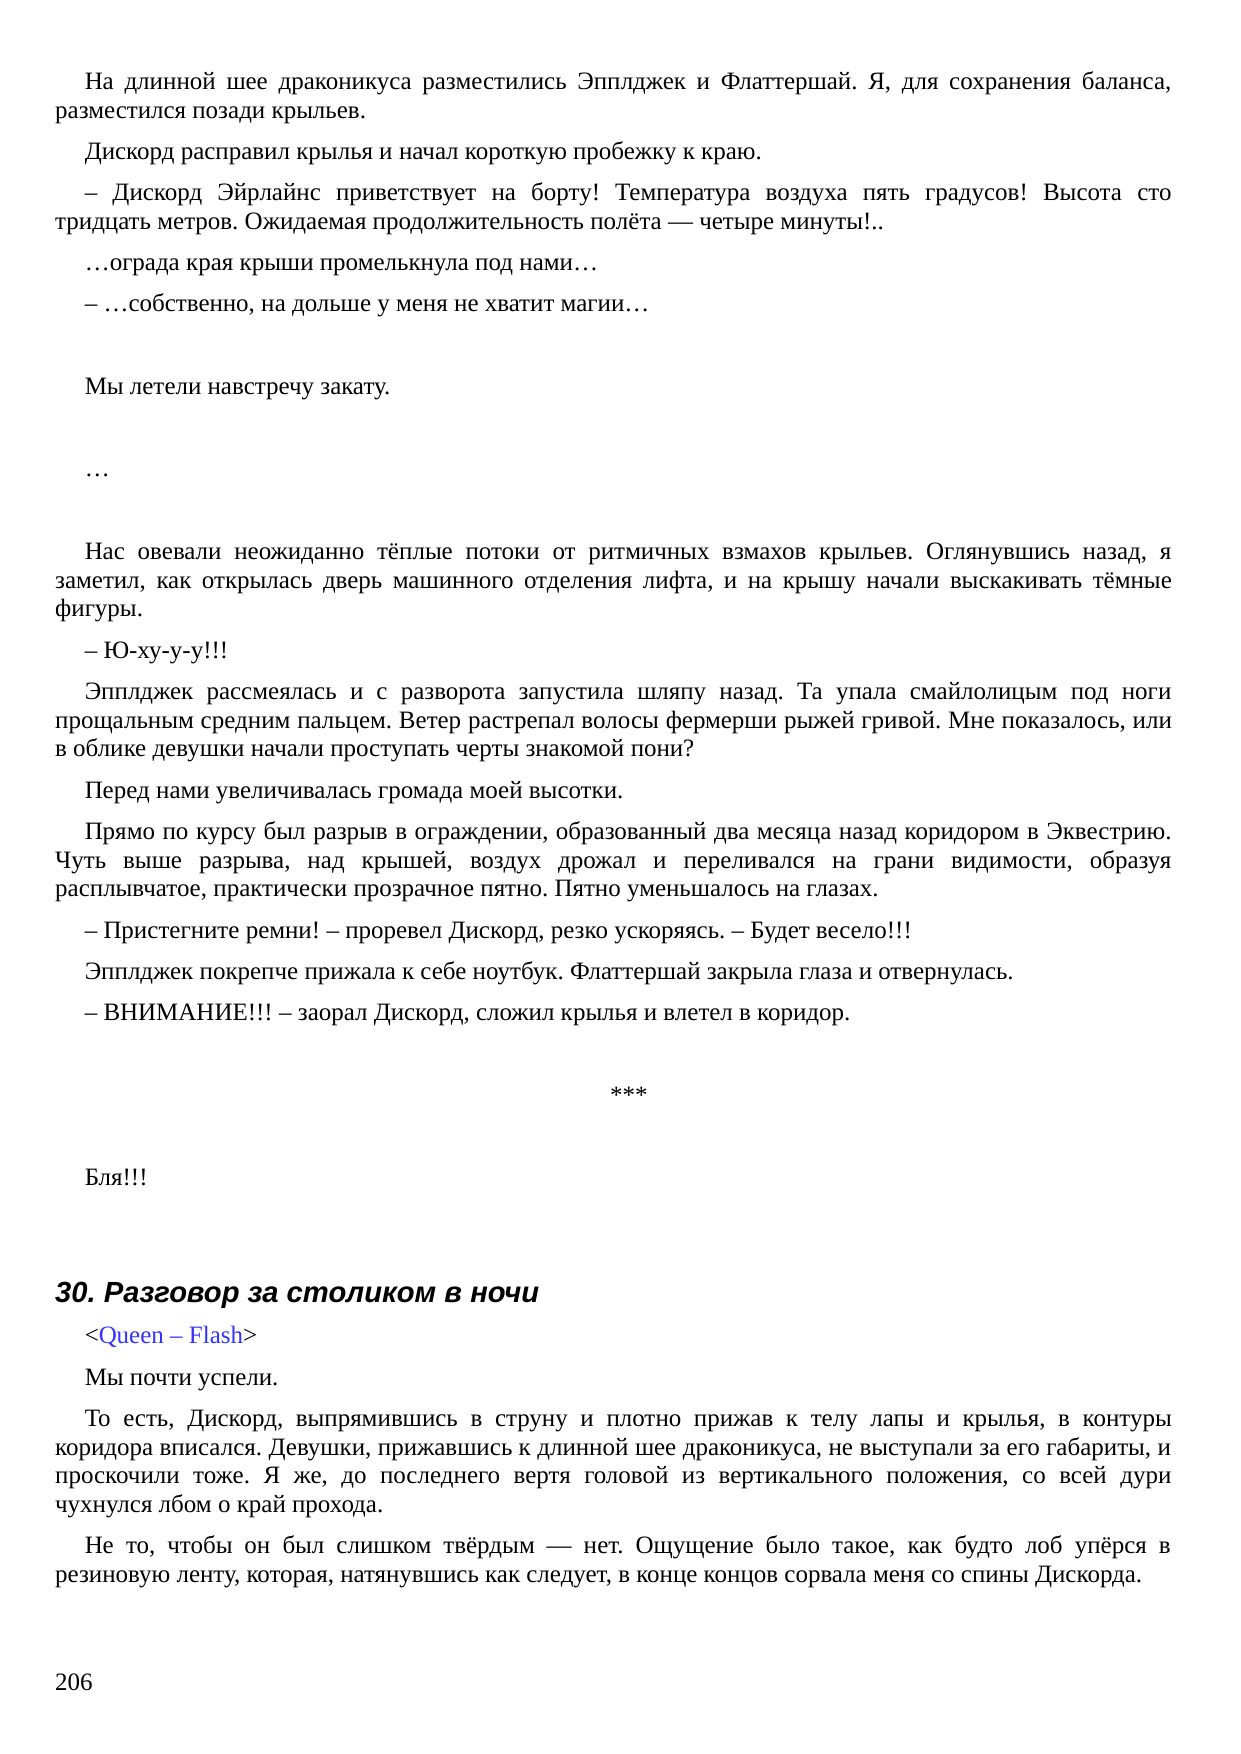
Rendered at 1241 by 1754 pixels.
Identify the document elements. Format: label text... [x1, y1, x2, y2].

text – …собственно, на дольше у меня не хватит магии… [55, 288, 1173, 317]
text Эпплджек покрепче прижала к себе ноутбук. Флаттершай закрыла глаза и отвернулась. [55, 956, 1173, 985]
text – Ю-ху-у-у!!! [55, 635, 1173, 663]
text Дискорд расправил крылья и начал короткую пробежку к краю. [55, 136, 1173, 165]
text Мы почти успели. [55, 1362, 1173, 1391]
text Бля!!! [55, 1162, 1173, 1191]
subtitle 30. Разговор за столиком в ночи [55, 1274, 1173, 1308]
text То есть, Дискорд, выпрямившись в струну и плотно прижав к телу лапы и крылья, в контуры коридора вписался. Девушки, прижавшись к длинной шее драконикуса, не выступали за его габариты, и проскочили тоже. Я же, до последнего вертя головой из вертикального положения, со всей дури чухнулся лбом о край прохода. [55, 1403, 1173, 1518]
text Не то, чтобы он был слишком твёрдым — нет. Ощущение было такое, как будто лоб упёрся в резиновую ленту, которая, натянувшись как следует, в конце концов сорвала меня со спины Дискорда. [55, 1531, 1173, 1588]
text Нас овевали неожиданно тёплые потоки от ритмичных взмахов крыльев. Оглянувшись назад, я заметил, как открылась дверь машинного отделения лифта, и на крышу начали выскакивать тёмные фигуры. [55, 536, 1173, 622]
text Эпплджек рассмеялась и с разворота запустила шляпу назад. Та упала смайлолицым под ноги прощальным средним пальцем. Ветер растрепал волосы фермерши рыжей гривой. Мне показалось, или в облике девушки начали проступать черты знакомой пони? [55, 676, 1173, 762]
text *** [55, 1080, 1173, 1108]
text – Дискорд Эйрлайнс приветствует на борту! Температура воздуха пять градусов! Высота сто тридцать метров. Ожидаемая продолжительность полёта — четыре минуты!.. [55, 177, 1173, 235]
text <Queen – Flash> [55, 1321, 1173, 1349]
text Прямо по курсу был разрыв в ограждении, образованный два месяца назад коридором в Эквестрию. Чуть выше разрыва, над крышей, воздух дрожал и переливался на грани видимости, образуя расплывчатое, практически прозрачное пятно. Пятно уменьшалось на глазах. [55, 816, 1173, 902]
text – Пристегните ремни! – проревел Дискорд, резко ускоряясь. – Будет весело!!! [55, 915, 1173, 943]
text … [55, 453, 1173, 482]
text Перед нами увеличивалась громада моей высотки. [55, 775, 1173, 803]
text Мы летели навстречу закату. [55, 371, 1173, 400]
text На длинной шее драконикуса разместились Эпплджек и Флаттершай. Я, для сохранения баланса, разместился позади крыльев. [55, 66, 1173, 123]
text – ВНИМАНИЕ!!! – заорал Дискорд, сложил крылья и влетел в коридор. [55, 997, 1173, 1026]
text …ограда края крыши промелькнула под нами… [55, 247, 1173, 276]
